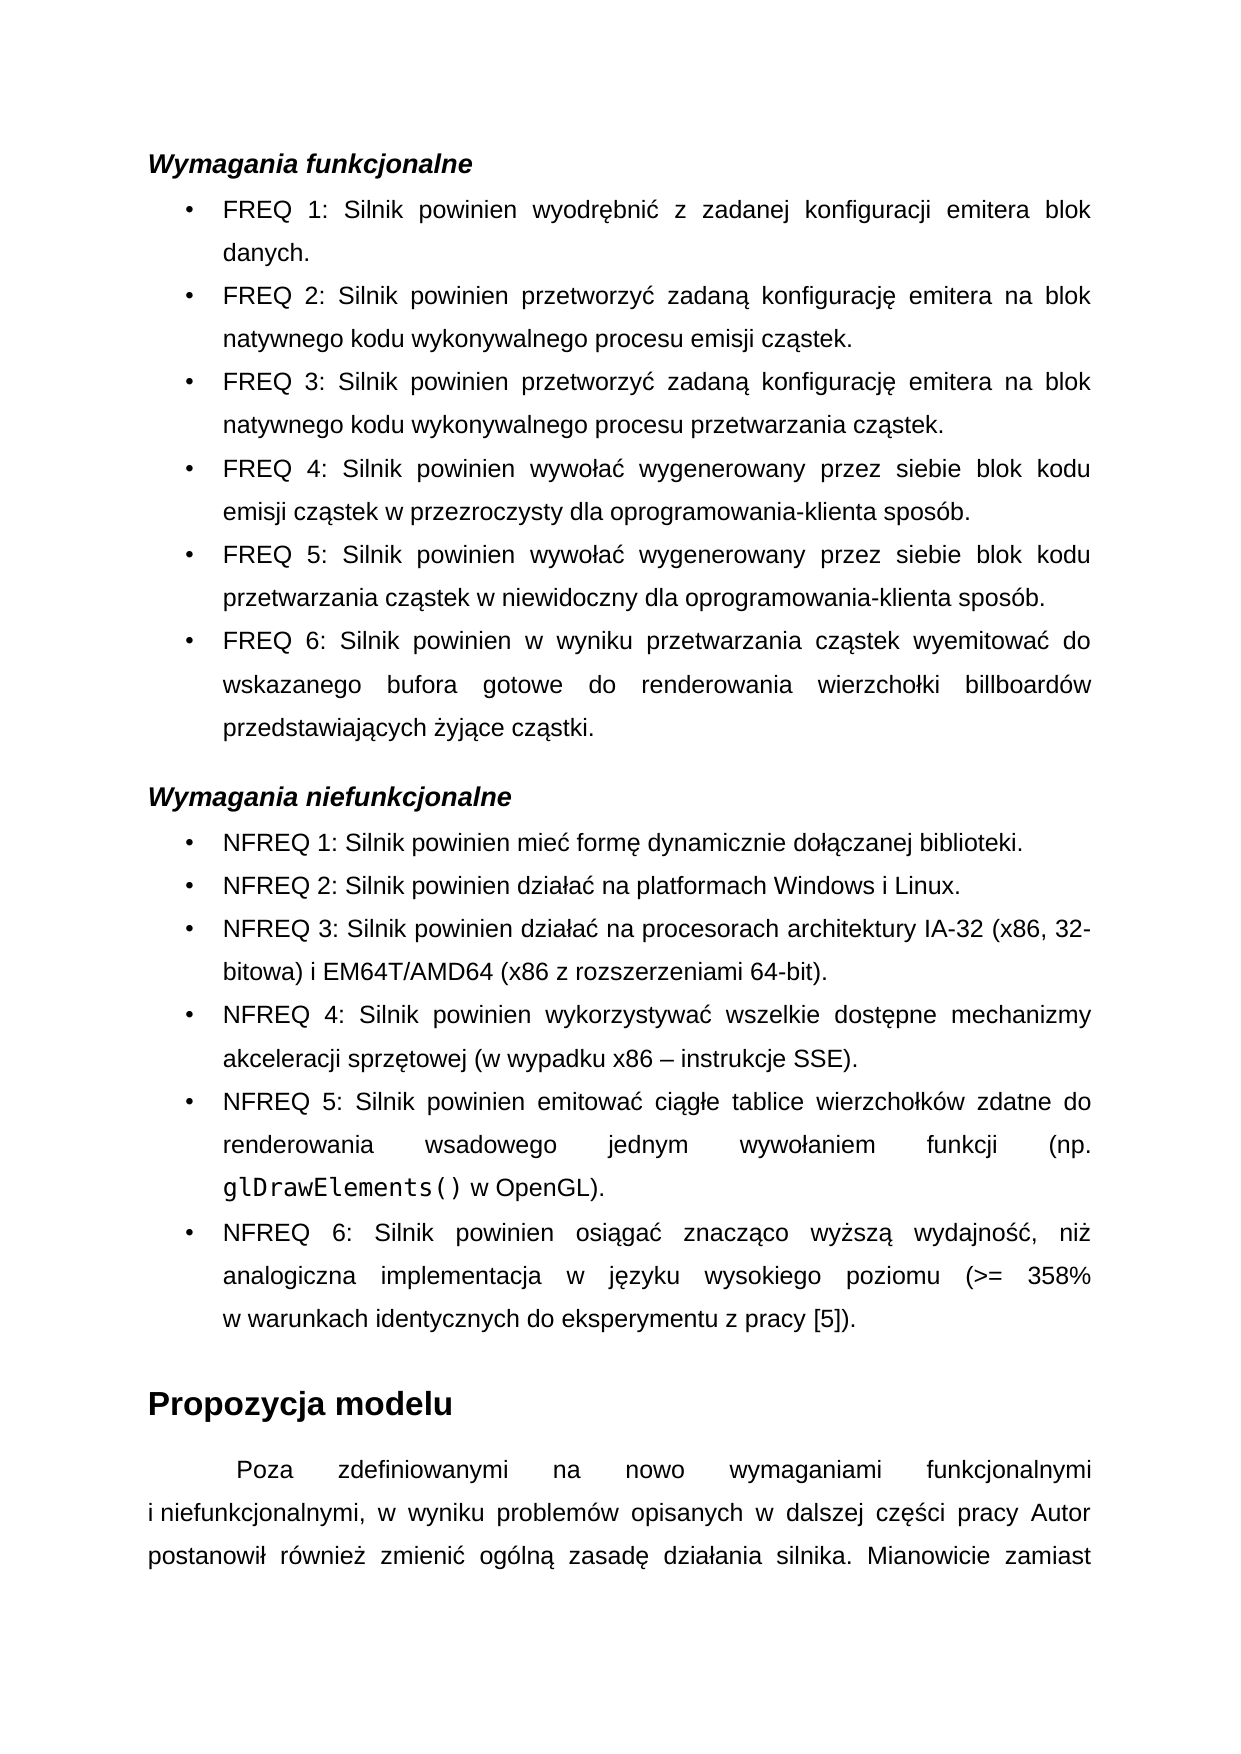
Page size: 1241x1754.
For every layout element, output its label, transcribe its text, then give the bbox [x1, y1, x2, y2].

list FREQ 5: Silnik powinien wywołać wygenerowany przez siebie blok kodu przetwarzania cząstek w niewidoczny dla oprogramowania-klienta sposób. [185, 540, 1092, 612]
subtitle Wymagania niefunkcjonalne [148, 781, 1092, 812]
list FREQ 1: Silnik powinien wyodrębnić z zadanej konfiguracji emitera blok danych. [185, 194, 1092, 267]
list FREQ 4: Silnik powinien wywołać wygenerowany przez siebie blok kodu emisji cząstek w przezroczysty dla oprogramowania-klienta sposób. [185, 454, 1092, 526]
list NFREQ 3: Silnik powinien działać na procesorach architektury IA-32 (x86, 32-bitowa) i EM64T/AMD64 (x86 z rozszerzeniami 64-bit). [185, 914, 1092, 986]
list NFREQ 4: Silnik powinien wykorzystywać wszelkie dostępne mechanizmy akceleracji sprzętowej (w wypadku x86 – instrukcje SSE). [185, 1001, 1092, 1072]
list FREQ 2: Silnik powinien przetworzyć zadaną konfigurację emitera na blok natywnego kodu wykonywalnego procesu emisji cząstek. [185, 281, 1092, 353]
list FREQ 3: Silnik powinien przetworzyć zadaną konfigurację emitera na blok natywnego kodu wykonywalnego procesu przetwarzania cząstek. [185, 367, 1092, 439]
text Poza zdefiniowanymi na nowo wymaganiami funkcjonalnymi i niefunkcjonalnymi, w wyniku problemów opisanych w dalszej części pracy Autor postanowił również zmienić ogólną zasadę działania silnika. Mianowicie zamiast [148, 1454, 1092, 1569]
subtitle Wymagania funkcjonalne [148, 148, 1092, 179]
list FREQ 6: Silnik powinien w wyniku przetwarzania cząstek wyemitować do wskazanego bufora gotowe do renderowania wierzchołki billboardów przedstawiających żyjące cząstki. [185, 626, 1092, 741]
list NFREQ 5: Silnik powinien emitować ciągłe tablice wierzchołków zdatne do renderowania wsadowego jednym wywołaniem funkcji (np. glDrawElements() w OpenGL). [185, 1087, 1092, 1203]
list NFREQ 2: Silnik powinien działać na platformach Windows i Linux. [185, 871, 1092, 900]
subtitle Propozycja modelu [148, 1384, 1092, 1423]
list NFREQ 1: Silnik powinien mieć formę dynamicznie dołączanej biblioteki. [185, 828, 1092, 857]
list NFREQ 6: Silnik powinien osiągać znacząco wyższą wydajność, niż analogiczna implementacja w języku wysokiego poziomu (>= 358% w warunkach identycznych do eksperymentu z pracy [5]). [185, 1217, 1092, 1333]
